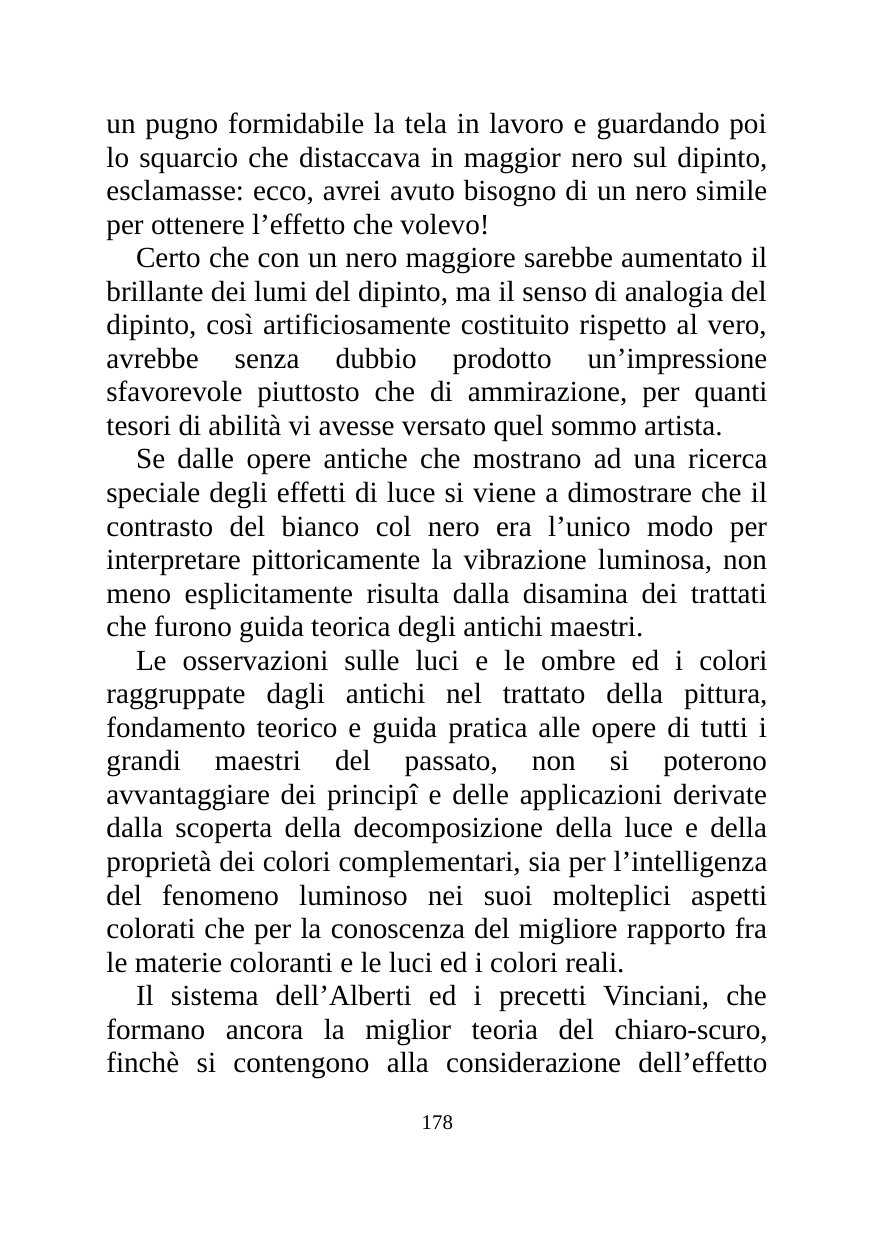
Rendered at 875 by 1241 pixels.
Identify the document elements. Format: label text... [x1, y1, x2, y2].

text Certo che con un nero maggiore sarebbe aumentato il brillante dei lumi del dipinto, ma il senso di analogia del dipinto, così artificiosamente costituito rispetto al vero, avrebbe senza dubbio prodotto un’impressione sfavorevole piuttosto che di ammirazione, per quanti tesori di abilità vi avesse versato quel sommo artista. [106, 240, 768, 442]
text un pugno formidabile la tela in lavoro e guardando poi lo squarcio che distaccava in maggior nero sul dipinto, esclamasse: ecco, avrei avuto bisogno di un nero simile per ottenere l’effetto che volevo! [106, 106, 768, 240]
text Il sistema dell’Alberti ed i precetti Vinciani, che formano ancora la miglior teoria del chiaro-scuro, finchè si contengono alla considerazione dell’effetto [106, 978, 768, 1079]
text Se dalle opere antiche che mostrano ad una ricerca speciale degli effetti di luce si viene a dimostrare che il contrasto del bianco col nero era l’unico modo per interpretare pittoricamente la vibrazione luminosa, non meno esplicitamente risulta dalla disamina dei trattati che furono guida teorica degli antichi maestri. [106, 442, 768, 643]
text Le osservazioni sulle luci e le ombre ed i colori raggruppate dagli antichi nel trattato della pittura, fondamento teorico e guida pratica alle opere di tutti i grandi maestri del passato, non si poterono avvantaggiare dei principî e delle applicazioni derivate dalla scoperta della decomposizione della luce e della proprietà dei colori complementari, sia per l’intelligenza del fenomeno luminoso nei suoi molteplici aspetti colorati che per la conoscenza del migliore rapporto fra le materie coloranti e le luci ed i colori reali. [106, 643, 768, 978]
